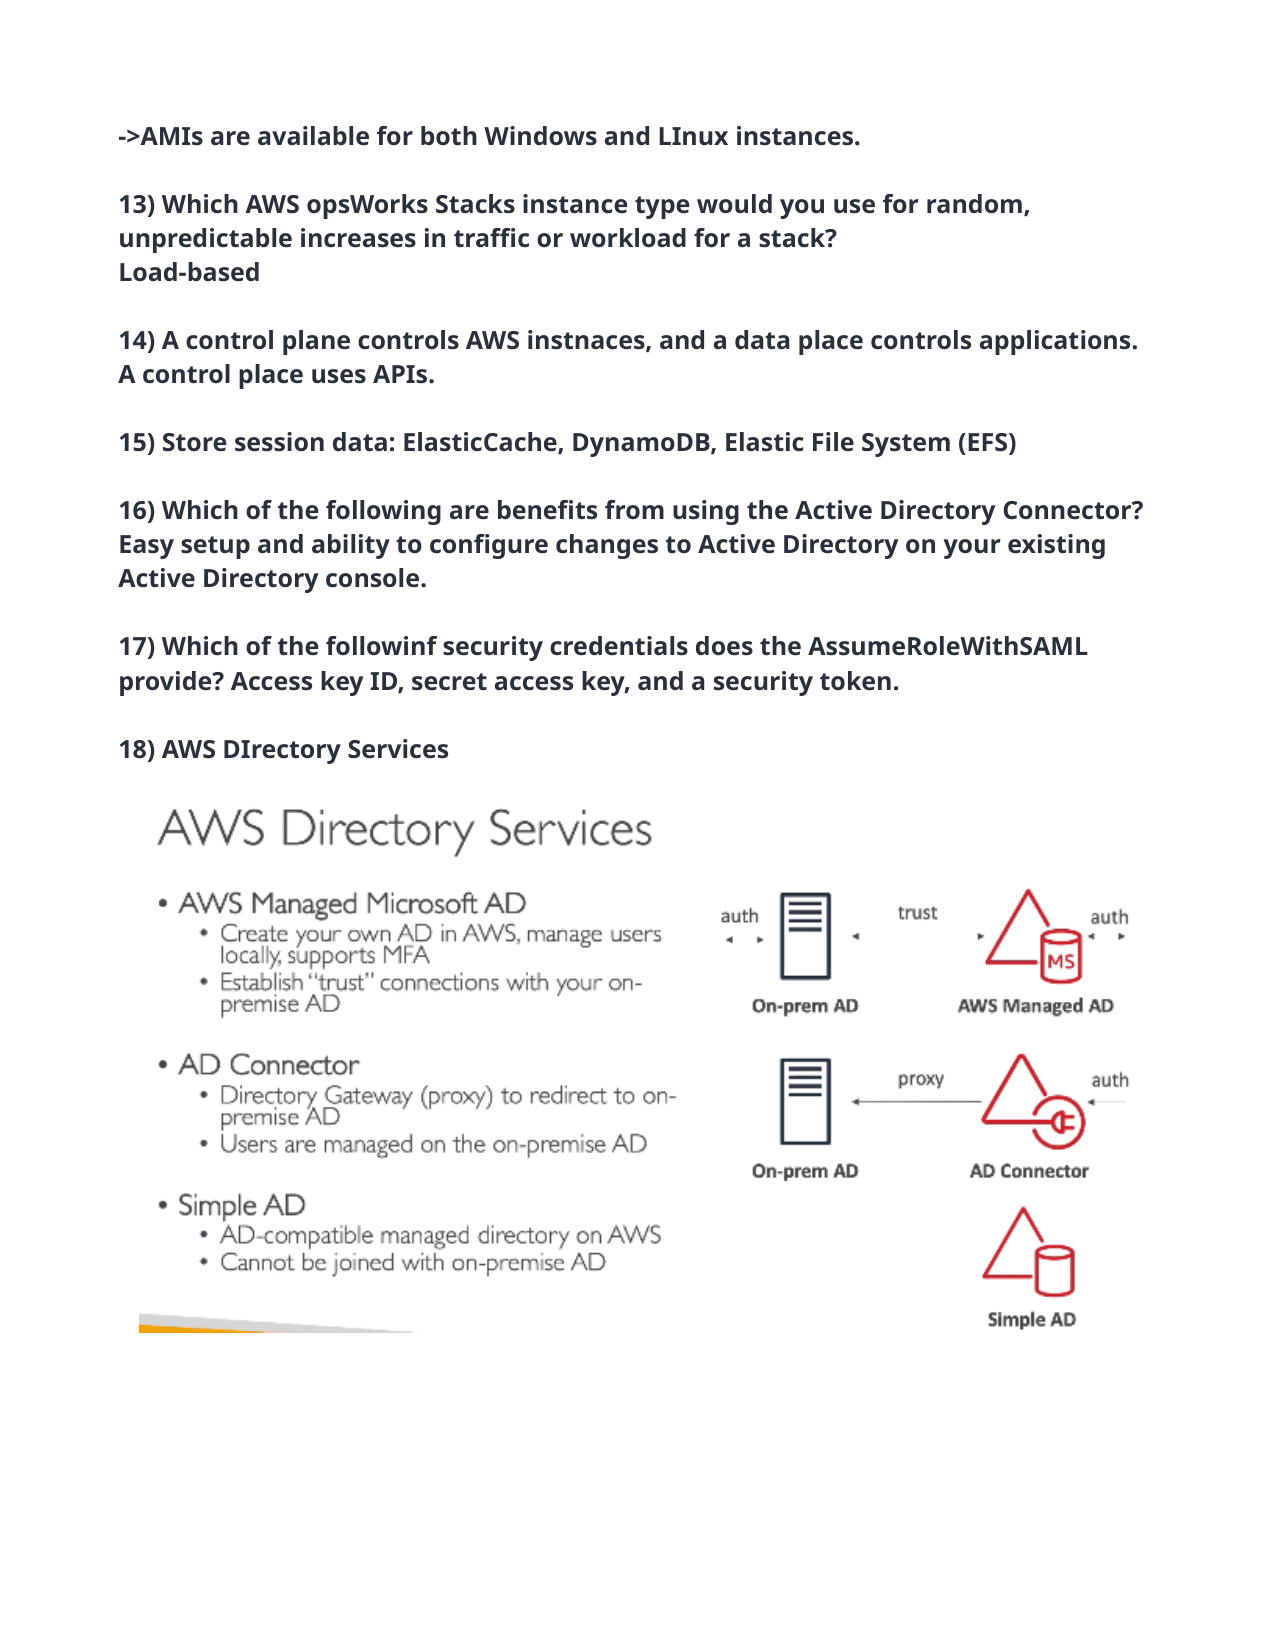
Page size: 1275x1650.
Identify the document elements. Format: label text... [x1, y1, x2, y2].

text 16) Which of the following are benefits from using the Active Directory Connector? Easy setup and ability to configure changes to Active Directory on your existing Active Directory console. [118, 493, 1157, 595]
text ->AMIs are available for both Windows and LInux instances. [118, 118, 1157, 152]
text 17) Which of the followinf security credentials does the AssumeRoleWithSAML provide? Access key ID, secret access key, and a security token. [118, 629, 1157, 697]
text 18) AWS DIrectory Services [118, 731, 1157, 765]
text 13) Which AWS opsWorks Stacks instance type would you use for random, unpredictable increases in traffic or workload for a stack? [118, 186, 1157, 254]
text 14) A control plane controls AWS instnaces, and a data place controls applications. A control place uses APIs. [118, 322, 1157, 391]
text 15) Store session data: ElasticCache, DynamoDB, Elastic File System (EFS) [118, 425, 1157, 459]
picture [139, 799, 1136, 1333]
text Load-based [118, 254, 1157, 288]
